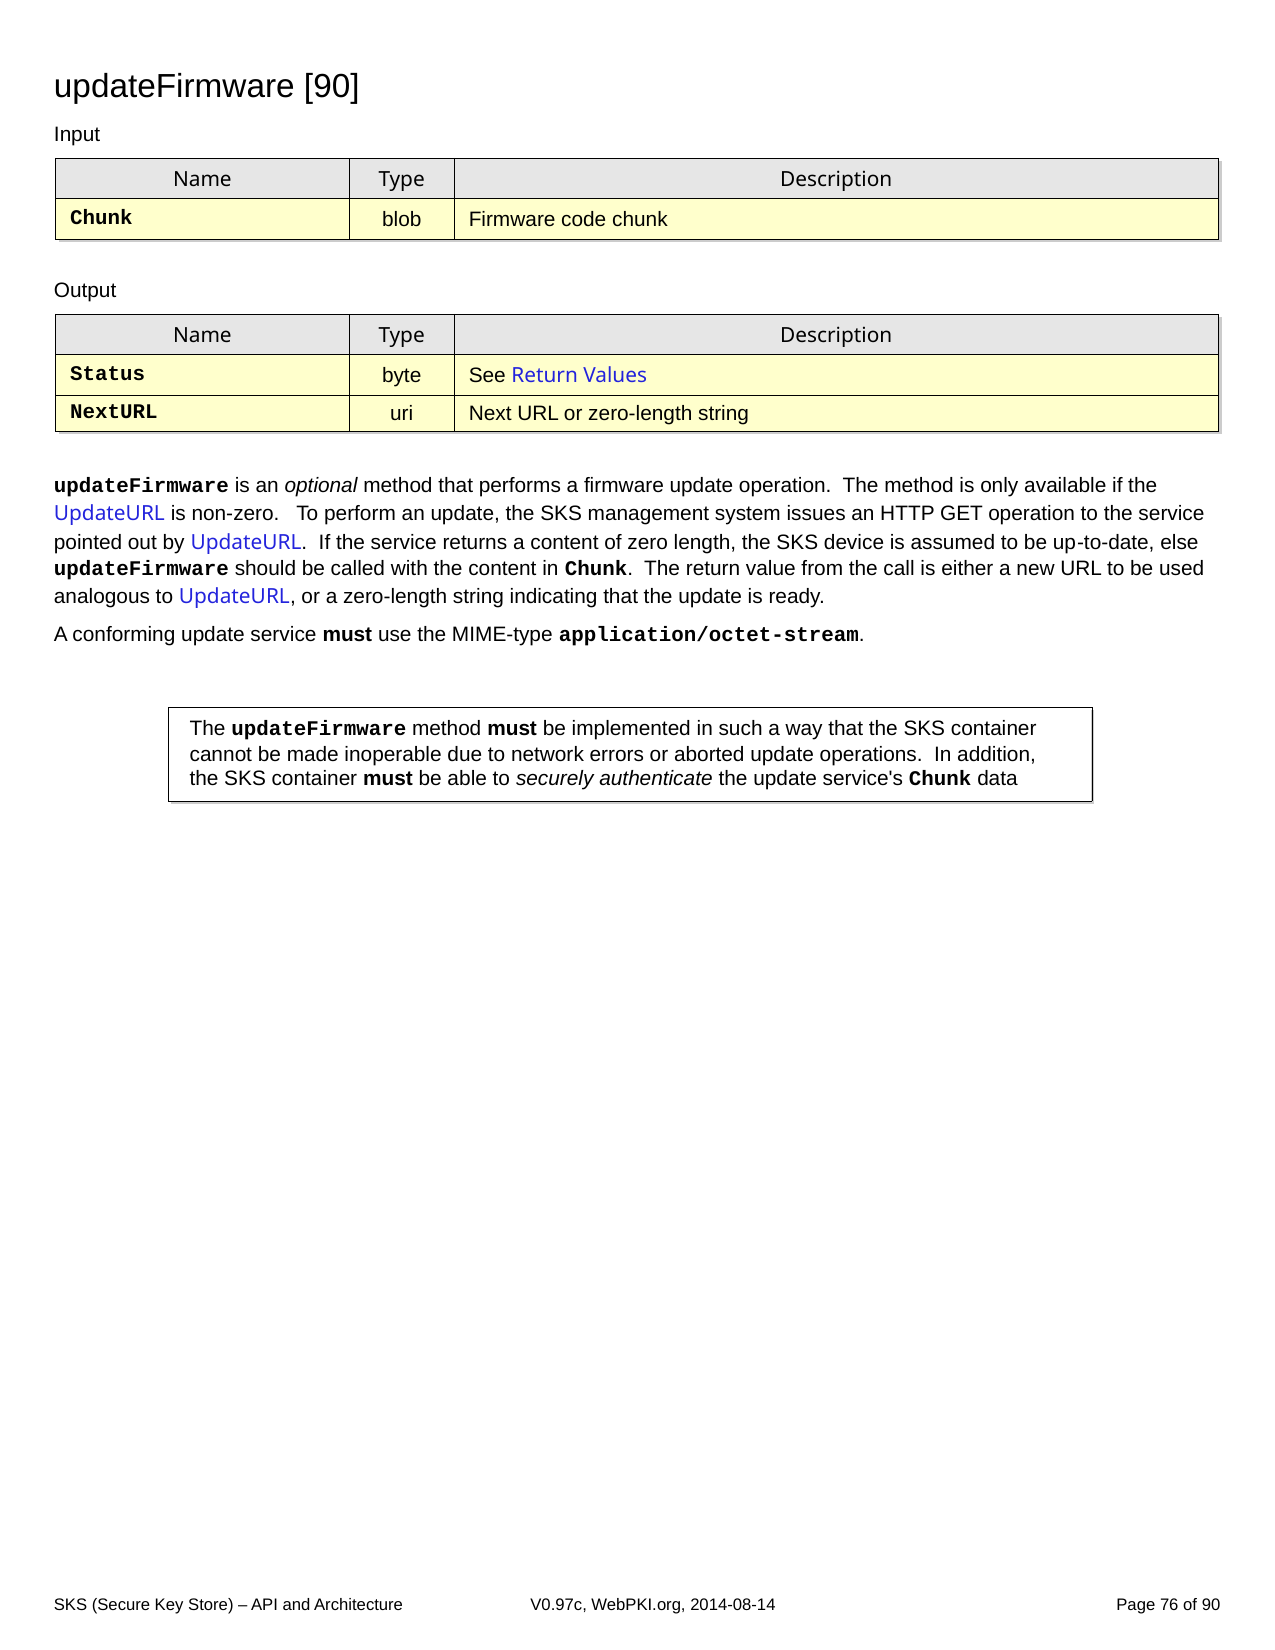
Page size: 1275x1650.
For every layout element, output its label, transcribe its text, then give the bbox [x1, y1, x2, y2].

text Output [54, 278, 1221, 302]
table_header Description [455, 315, 1218, 354]
table_cell blob [350, 199, 454, 239]
table_cell Chunk [56, 199, 349, 239]
text A conforming update service must use the MIME-type application/octet-stream. [54, 621, 1221, 647]
table_cell byte [350, 355, 454, 395]
table_cell NextURL [56, 396, 349, 431]
table_cell Next URL or zero-length string [455, 396, 1218, 431]
table_header Description [455, 159, 1218, 198]
table_header Name [56, 315, 349, 354]
table_header Name [56, 159, 349, 198]
subtitle updateFirmware [90] [54, 66, 1221, 104]
table_cell See Return Values [455, 355, 1218, 395]
table_cell Firmware code chunk [455, 199, 1218, 239]
table_cell Status [56, 355, 349, 395]
table_header The updateFirmware method must be implemented in such a way that the SKS container cannot be made inoperable due to network errors or aborted update operations. In addition, the SKS container must be able to securely authenticate the update service's Chunk data [169, 708, 1092, 801]
text Input [54, 122, 1221, 146]
table_header Type [350, 159, 454, 198]
text updateFirmware is an optional method that performs a firmware update operation. The method is only available if the UpdateURL is non-zero. To perform an update, the SKS management system issues an HTTP GET operation to the service pointed out by UpdateURL. If the service returns a content of zero length, the SKS device is assumed to be up‑to‑date, else updateFirmware should be called with the content in Chunk. The return value from the call is either a new URL to be used analogous to UpdateURL, or a zero-length string indicating that the update is ready. [54, 470, 1221, 610]
table_cell uri [350, 396, 454, 431]
table_header Type [350, 315, 454, 354]
